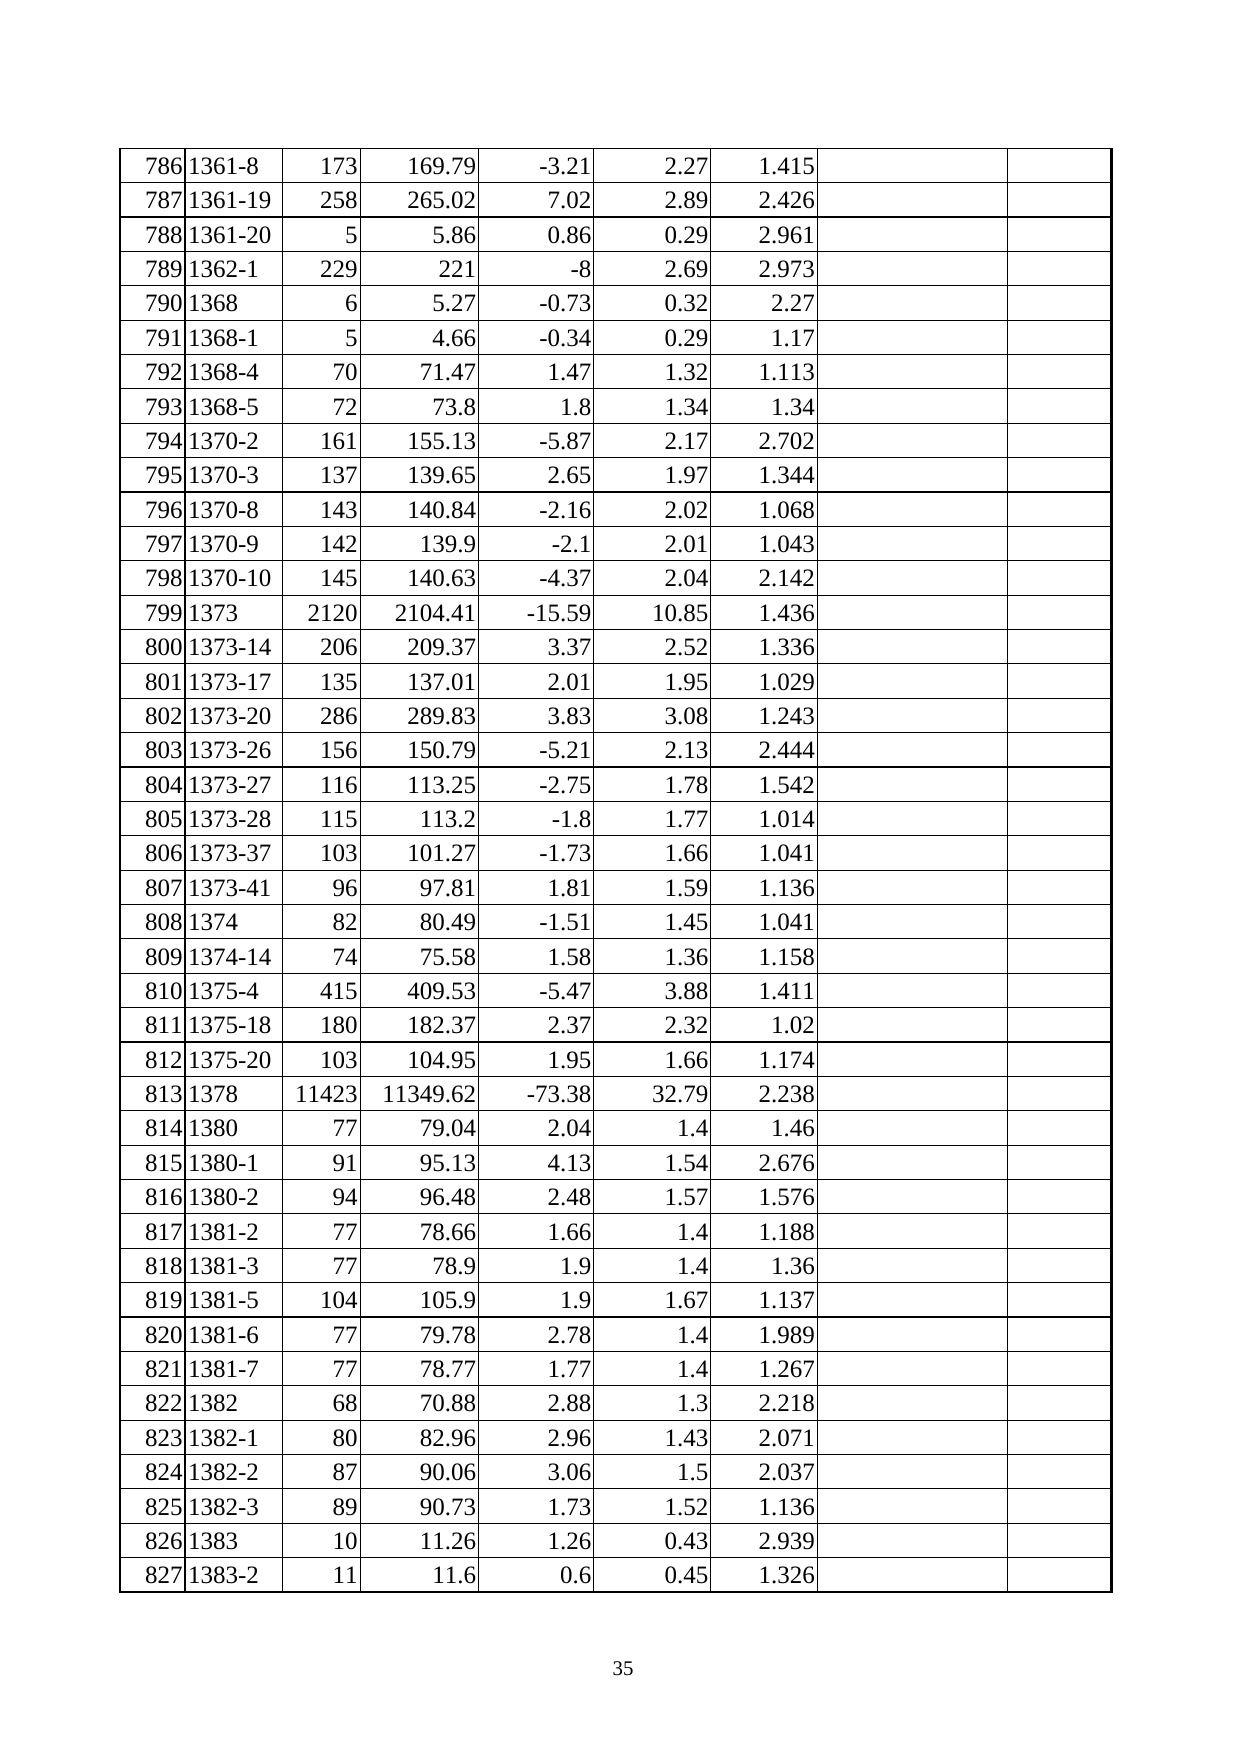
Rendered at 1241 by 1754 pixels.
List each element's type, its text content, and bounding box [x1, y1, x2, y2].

table_cell [1008, 286, 1110, 319]
table_cell 1.95 [594, 664, 710, 698]
table_cell 139.65 [361, 458, 478, 491]
table_cell [1008, 974, 1110, 1007]
table_cell 409.53 [361, 974, 478, 1007]
table_cell [818, 699, 1007, 732]
table_cell 787 [121, 183, 184, 216]
table_cell [818, 1111, 1007, 1144]
table_cell 7.02 [479, 183, 593, 216]
table_cell 1.188 [711, 1214, 817, 1248]
table_cell 258 [283, 183, 360, 216]
table_cell 1381-5 [186, 1283, 282, 1316]
table_cell 1370-9 [186, 527, 282, 560]
table_cell 1382-2 [186, 1455, 282, 1488]
table_cell [1008, 1077, 1110, 1110]
table_cell 1.4 [594, 1249, 710, 1282]
table_cell [1008, 149, 1110, 182]
table_cell 2.88 [479, 1386, 593, 1419]
table_cell [818, 1043, 1007, 1076]
table_cell 788 [121, 218, 184, 251]
table_cell 137.01 [361, 664, 478, 698]
table_cell 1361-20 [186, 218, 282, 251]
table_cell [1008, 321, 1110, 354]
table_cell [1008, 355, 1110, 388]
table_cell 2.48 [479, 1180, 593, 1213]
table_cell 795 [121, 458, 184, 491]
table_cell 1.66 [479, 1214, 593, 1248]
table_cell 415 [283, 974, 360, 1007]
table_cell 72 [283, 389, 360, 423]
table_cell 0.43 [594, 1524, 710, 1557]
table_cell [818, 286, 1007, 319]
table_cell 2.78 [479, 1318, 593, 1351]
table_cell 1362-1 [186, 252, 282, 285]
table_cell 209.37 [361, 630, 478, 663]
table_cell 1368-5 [186, 389, 282, 423]
table_cell 73.8 [361, 389, 478, 423]
table_cell 1.34 [594, 389, 710, 423]
table_cell [818, 1524, 1007, 1557]
table_cell 87 [283, 1455, 360, 1488]
table_cell 1.77 [479, 1352, 593, 1385]
table_cell 89 [283, 1489, 360, 1523]
table_cell 1.26 [479, 1524, 593, 1557]
table_cell 115 [283, 802, 360, 835]
table_cell 1.576 [711, 1180, 817, 1213]
table_cell 3.06 [479, 1455, 593, 1488]
table_cell 2.17 [594, 424, 710, 457]
table_cell 812 [121, 1043, 184, 1076]
table_cell 173 [283, 149, 360, 182]
table_cell [818, 1008, 1007, 1041]
table_cell 2.973 [711, 252, 817, 285]
table_cell 814 [121, 1111, 184, 1144]
table_cell [818, 1558, 1007, 1591]
table_cell 1368-1 [186, 321, 282, 354]
table_cell 1.46 [711, 1111, 817, 1144]
table_cell [1008, 1111, 1110, 1144]
table_cell [818, 802, 1007, 835]
table_cell 94 [283, 1180, 360, 1213]
table_cell [1008, 1455, 1110, 1488]
table_cell 818 [121, 1249, 184, 1282]
table_cell [818, 183, 1007, 216]
table_cell 11 [283, 1558, 360, 1591]
table_cell 1375-4 [186, 974, 282, 1007]
table_cell 1.58 [479, 939, 593, 973]
table_cell 1.66 [594, 1043, 710, 1076]
table_cell 816 [121, 1180, 184, 1213]
table_cell [818, 836, 1007, 869]
table_cell 1.81 [479, 871, 593, 904]
table_cell 78.9 [361, 1249, 478, 1282]
table_cell 78.77 [361, 1352, 478, 1385]
table_cell [1008, 768, 1110, 801]
table_cell 77 [283, 1318, 360, 1351]
table_cell 1361-8 [186, 149, 282, 182]
table_cell 1381-3 [186, 1249, 282, 1282]
table_cell 2.04 [594, 561, 710, 594]
table_cell 11.26 [361, 1524, 478, 1557]
table_cell 101.27 [361, 836, 478, 869]
table_cell [818, 321, 1007, 354]
table_cell [818, 355, 1007, 388]
table_cell 1370-8 [186, 493, 282, 526]
table_cell 1.014 [711, 802, 817, 835]
table_cell 1382-1 [186, 1421, 282, 1454]
table_cell 1370-3 [186, 458, 282, 491]
table_cell 139.9 [361, 527, 478, 560]
table_cell 1373-26 [186, 733, 282, 766]
table_cell 82.96 [361, 1421, 478, 1454]
table_cell 1383 [186, 1524, 282, 1557]
table_cell 90.73 [361, 1489, 478, 1523]
table_cell 1.4 [594, 1111, 710, 1144]
table_cell 5.86 [361, 218, 478, 251]
table_cell -73.38 [479, 1077, 593, 1110]
table_cell 792 [121, 355, 184, 388]
table_cell [818, 1489, 1007, 1523]
table_cell 103 [283, 836, 360, 869]
table_cell 70 [283, 355, 360, 388]
table_cell [1008, 939, 1110, 973]
table_cell 801 [121, 664, 184, 698]
table_cell 2.702 [711, 424, 817, 457]
table_cell 0.45 [594, 1558, 710, 1591]
table_cell 1374 [186, 905, 282, 938]
table_cell [1008, 699, 1110, 732]
table_cell 2.01 [479, 664, 593, 698]
table_cell 791 [121, 321, 184, 354]
table_cell 2120 [283, 596, 360, 629]
table_cell 2.01 [594, 527, 710, 560]
table_cell 1.137 [711, 1283, 817, 1316]
table_cell [1008, 1249, 1110, 1282]
table_cell 1373-28 [186, 802, 282, 835]
table_cell 161 [283, 424, 360, 457]
table_cell 806 [121, 836, 184, 869]
table_cell -5.47 [479, 974, 593, 1007]
table_cell 1373-37 [186, 836, 282, 869]
table_cell [1008, 218, 1110, 251]
table_cell 135 [283, 664, 360, 698]
table_cell 1373-20 [186, 699, 282, 732]
table_cell 803 [121, 733, 184, 766]
table_cell [1008, 630, 1110, 663]
table_cell [1008, 1283, 1110, 1316]
table_cell 1.326 [711, 1558, 817, 1591]
table_cell [1008, 458, 1110, 491]
table_cell 807 [121, 871, 184, 904]
table_cell 822 [121, 1386, 184, 1419]
table_cell 137 [283, 458, 360, 491]
table_cell [1008, 1386, 1110, 1419]
table_cell 1.02 [711, 1008, 817, 1041]
table_cell 74 [283, 939, 360, 973]
table_cell 1.34 [711, 389, 817, 423]
table_cell 1374-14 [186, 939, 282, 973]
table_cell 5 [283, 321, 360, 354]
table_cell 2.96 [479, 1421, 593, 1454]
table_cell 1.52 [594, 1489, 710, 1523]
table_cell 786 [121, 149, 184, 182]
table_cell 2.071 [711, 1421, 817, 1454]
table_cell [818, 1283, 1007, 1316]
table_cell 11349.62 [361, 1077, 478, 1110]
table_cell 1.45 [594, 905, 710, 938]
table_cell -4.37 [479, 561, 593, 594]
table_cell [818, 1146, 1007, 1179]
table_cell 182.37 [361, 1008, 478, 1041]
table_cell 1.267 [711, 1352, 817, 1385]
table_cell 95.13 [361, 1146, 478, 1179]
table_cell 2.32 [594, 1008, 710, 1041]
table_cell 1.36 [594, 939, 710, 973]
table_cell [818, 561, 1007, 594]
table_cell 1.57 [594, 1180, 710, 1213]
table_cell [818, 1077, 1007, 1110]
table_cell -3.21 [479, 149, 593, 182]
table_cell 2.04 [479, 1111, 593, 1144]
table_cell [1008, 252, 1110, 285]
table_cell [1008, 733, 1110, 766]
table_cell 802 [121, 699, 184, 732]
table_cell 79.78 [361, 1318, 478, 1351]
table_cell 798 [121, 561, 184, 594]
table_cell [1008, 664, 1110, 698]
table_cell 75.58 [361, 939, 478, 973]
table_cell [1008, 1180, 1110, 1213]
table_cell 827 [121, 1558, 184, 1591]
table_cell [1008, 527, 1110, 560]
table_cell [818, 218, 1007, 251]
table_cell 1.415 [711, 149, 817, 182]
table_cell [1008, 1421, 1110, 1454]
table_cell 286 [283, 699, 360, 732]
table_cell 819 [121, 1283, 184, 1316]
table_cell 3.83 [479, 699, 593, 732]
table_cell 103 [283, 1043, 360, 1076]
table_cell [1008, 802, 1110, 835]
table_cell [818, 733, 1007, 766]
table_cell 1.59 [594, 871, 710, 904]
table_cell 1382 [186, 1386, 282, 1419]
table_cell 3.88 [594, 974, 710, 1007]
table_cell 1381-7 [186, 1352, 282, 1385]
table_cell 810 [121, 974, 184, 1007]
table_cell 2.02 [594, 493, 710, 526]
table_cell -1.51 [479, 905, 593, 938]
table_cell 1381-2 [186, 1214, 282, 1248]
table_cell 1373-17 [186, 664, 282, 698]
table_cell 143 [283, 493, 360, 526]
table_cell 1.029 [711, 664, 817, 698]
table_cell 1373-41 [186, 871, 282, 904]
table_cell [1008, 1318, 1110, 1351]
table_cell 817 [121, 1214, 184, 1248]
table_cell 1.43 [594, 1421, 710, 1454]
table_cell 4.13 [479, 1146, 593, 1179]
table_cell 2.961 [711, 218, 817, 251]
table_cell 1.336 [711, 630, 817, 663]
table_cell 1.36 [711, 1249, 817, 1282]
table_cell 1.041 [711, 905, 817, 938]
table_cell [1008, 596, 1110, 629]
table_cell 1370-2 [186, 424, 282, 457]
table_cell 3.08 [594, 699, 710, 732]
table_cell 78.66 [361, 1214, 478, 1248]
table_cell 0.29 [594, 218, 710, 251]
table_cell 1.068 [711, 493, 817, 526]
table_cell 2.444 [711, 733, 817, 766]
table_cell 3.37 [479, 630, 593, 663]
table_cell 113.2 [361, 802, 478, 835]
table_cell [818, 424, 1007, 457]
table_cell 1.77 [594, 802, 710, 835]
table_cell 1373-27 [186, 768, 282, 801]
table_cell 1373-14 [186, 630, 282, 663]
table_cell 113.25 [361, 768, 478, 801]
table_cell 2.13 [594, 733, 710, 766]
table_cell [1008, 389, 1110, 423]
table_cell 70.88 [361, 1386, 478, 1419]
table_cell 1.041 [711, 836, 817, 869]
table_cell [1008, 1558, 1110, 1591]
table_cell -2.16 [479, 493, 593, 526]
table_cell 1.54 [594, 1146, 710, 1179]
table_cell 0.86 [479, 218, 593, 251]
table_cell 1.9 [479, 1249, 593, 1282]
table_cell 116 [283, 768, 360, 801]
table_cell 2.27 [711, 286, 817, 319]
table_cell 1.542 [711, 768, 817, 801]
table_cell 1.73 [479, 1489, 593, 1523]
table_cell 5 [283, 218, 360, 251]
table_cell 6 [283, 286, 360, 319]
table_cell 77 [283, 1352, 360, 1385]
table_cell 790 [121, 286, 184, 319]
table_cell 794 [121, 424, 184, 457]
table_cell [818, 630, 1007, 663]
table_cell 77 [283, 1111, 360, 1144]
table_cell 2.238 [711, 1077, 817, 1110]
table_cell 1.8 [479, 389, 593, 423]
table_cell 1.4 [594, 1318, 710, 1351]
table_cell 804 [121, 768, 184, 801]
table_cell 2.37 [479, 1008, 593, 1041]
table_cell [818, 1386, 1007, 1419]
table_cell 229 [283, 252, 360, 285]
table_cell [818, 1421, 1007, 1454]
table_cell 800 [121, 630, 184, 663]
table_cell 796 [121, 493, 184, 526]
table_cell 11.6 [361, 1558, 478, 1591]
table_cell [818, 871, 1007, 904]
table_cell 80.49 [361, 905, 478, 938]
table_cell 1.243 [711, 699, 817, 732]
table_cell 2.65 [479, 458, 593, 491]
table_cell 821 [121, 1352, 184, 1385]
table_cell 1378 [186, 1077, 282, 1110]
table_cell [818, 1352, 1007, 1385]
table_cell 808 [121, 905, 184, 938]
table_cell 1373 [186, 596, 282, 629]
table_cell -1.73 [479, 836, 593, 869]
table_cell [1008, 1146, 1110, 1179]
table_cell 0.32 [594, 286, 710, 319]
table_cell 1.174 [711, 1043, 817, 1076]
table_cell [818, 493, 1007, 526]
table_cell -2.75 [479, 768, 593, 801]
table_cell 1.32 [594, 355, 710, 388]
table_cell 289.83 [361, 699, 478, 732]
table_cell [818, 905, 1007, 938]
table_cell [1008, 1214, 1110, 1248]
table_cell 1.436 [711, 596, 817, 629]
table_cell 10 [283, 1524, 360, 1557]
table_cell 1.411 [711, 974, 817, 1007]
table_cell 2.676 [711, 1146, 817, 1179]
table_cell 5.27 [361, 286, 478, 319]
table_cell 169.79 [361, 149, 478, 182]
table_cell 1382-3 [186, 1489, 282, 1523]
table_cell 104 [283, 1283, 360, 1316]
table_cell 2.69 [594, 252, 710, 285]
table_cell 1368 [186, 286, 282, 319]
table_cell 1.113 [711, 355, 817, 388]
table_cell 71.47 [361, 355, 478, 388]
table_cell 823 [121, 1421, 184, 1454]
table_cell 265.02 [361, 183, 478, 216]
table_cell 32.79 [594, 1077, 710, 1110]
table_cell [818, 1455, 1007, 1488]
table_cell [818, 664, 1007, 698]
table_cell 91 [283, 1146, 360, 1179]
table_cell 1.95 [479, 1043, 593, 1076]
table_cell 1.67 [594, 1283, 710, 1316]
table_cell 789 [121, 252, 184, 285]
table_cell -8 [479, 252, 593, 285]
table_cell 805 [121, 802, 184, 835]
table_cell 1.3 [594, 1386, 710, 1419]
table_cell 2.218 [711, 1386, 817, 1419]
table_cell [1008, 493, 1110, 526]
table_cell 1380 [186, 1111, 282, 1144]
table_cell 1.136 [711, 871, 817, 904]
table_cell 820 [121, 1318, 184, 1351]
table_cell -5.21 [479, 733, 593, 766]
table_cell [1008, 183, 1110, 216]
table_cell 815 [121, 1146, 184, 1179]
table_cell 140.63 [361, 561, 478, 594]
table_cell [1008, 905, 1110, 938]
table_cell -15.59 [479, 596, 593, 629]
table_cell 1.97 [594, 458, 710, 491]
table_cell [818, 768, 1007, 801]
table_cell 2.142 [711, 561, 817, 594]
table_cell [1008, 836, 1110, 869]
table_cell 1368-4 [186, 355, 282, 388]
table_cell 10.85 [594, 596, 710, 629]
table_cell 2104.41 [361, 596, 478, 629]
table_cell 1.136 [711, 1489, 817, 1523]
table_cell [1008, 424, 1110, 457]
table_cell 1.158 [711, 939, 817, 973]
table_cell 0.29 [594, 321, 710, 354]
table_cell 2.037 [711, 1455, 817, 1488]
table_cell 77 [283, 1249, 360, 1282]
table_cell -2.1 [479, 527, 593, 560]
table_cell 80 [283, 1421, 360, 1454]
table_cell 1380-2 [186, 1180, 282, 1213]
table_cell [1008, 561, 1110, 594]
table_cell -5.87 [479, 424, 593, 457]
table_cell 156 [283, 733, 360, 766]
table_cell [1008, 1352, 1110, 1385]
table_cell 1.989 [711, 1318, 817, 1351]
table_cell 97.81 [361, 871, 478, 904]
table_cell 799 [121, 596, 184, 629]
table_cell 1375-20 [186, 1043, 282, 1076]
table_cell 2.52 [594, 630, 710, 663]
table_cell [818, 1249, 1007, 1282]
table_cell 1.4 [594, 1352, 710, 1385]
table_cell 96 [283, 871, 360, 904]
table_cell 811 [121, 1008, 184, 1041]
table_cell 1.66 [594, 836, 710, 869]
table_cell -0.73 [479, 286, 593, 319]
table_cell 150.79 [361, 733, 478, 766]
table_cell 180 [283, 1008, 360, 1041]
table_cell [818, 252, 1007, 285]
table_cell 206 [283, 630, 360, 663]
table_cell 813 [121, 1077, 184, 1110]
table_cell 809 [121, 939, 184, 973]
table_cell 155.13 [361, 424, 478, 457]
table_cell [1008, 1043, 1110, 1076]
table_cell [1008, 1008, 1110, 1041]
table_cell [818, 974, 1007, 1007]
table_cell 221 [361, 252, 478, 285]
table_cell [1008, 1489, 1110, 1523]
table_cell [818, 527, 1007, 560]
table_cell 1370-10 [186, 561, 282, 594]
table_cell 1375-18 [186, 1008, 282, 1041]
table_cell [818, 1180, 1007, 1213]
table_cell 145 [283, 561, 360, 594]
table_cell 824 [121, 1455, 184, 1488]
table_cell [818, 1214, 1007, 1248]
table_cell [818, 939, 1007, 973]
table_cell 68 [283, 1386, 360, 1419]
table_cell 0.6 [479, 1558, 593, 1591]
table_cell 1.9 [479, 1283, 593, 1316]
table_cell 11423 [283, 1077, 360, 1110]
table_cell 4.66 [361, 321, 478, 354]
table_cell 1381-6 [186, 1318, 282, 1351]
table_cell 142 [283, 527, 360, 560]
table_cell 2.89 [594, 183, 710, 216]
table_cell 1380-1 [186, 1146, 282, 1179]
table_cell 1.5 [594, 1455, 710, 1488]
table_cell 793 [121, 389, 184, 423]
table_cell 77 [283, 1214, 360, 1248]
table_cell 1.344 [711, 458, 817, 491]
table_cell [818, 596, 1007, 629]
table_cell [1008, 1524, 1110, 1557]
table_cell 2.27 [594, 149, 710, 182]
table_cell [818, 149, 1007, 182]
table_cell 1.47 [479, 355, 593, 388]
table_cell 1.043 [711, 527, 817, 560]
table_cell 2.426 [711, 183, 817, 216]
table_cell -1.8 [479, 802, 593, 835]
table_cell 1.4 [594, 1214, 710, 1248]
table_cell 79.04 [361, 1111, 478, 1144]
table_cell 140.84 [361, 493, 478, 526]
table_cell 1361-19 [186, 183, 282, 216]
table_cell 1.17 [711, 321, 817, 354]
table_cell 1.78 [594, 768, 710, 801]
table_cell 96.48 [361, 1180, 478, 1213]
table_cell 104.95 [361, 1043, 478, 1076]
table_cell [818, 389, 1007, 423]
table_cell -0.34 [479, 321, 593, 354]
table_cell [1008, 871, 1110, 904]
table_cell 105.9 [361, 1283, 478, 1316]
table_cell [818, 1318, 1007, 1351]
table_cell 2.939 [711, 1524, 817, 1557]
table_cell [818, 458, 1007, 491]
table_cell 1383-2 [186, 1558, 282, 1591]
table_cell 825 [121, 1489, 184, 1523]
table_cell 82 [283, 905, 360, 938]
table_cell 826 [121, 1524, 184, 1557]
table_cell 797 [121, 527, 184, 560]
table_cell 90.06 [361, 1455, 478, 1488]
